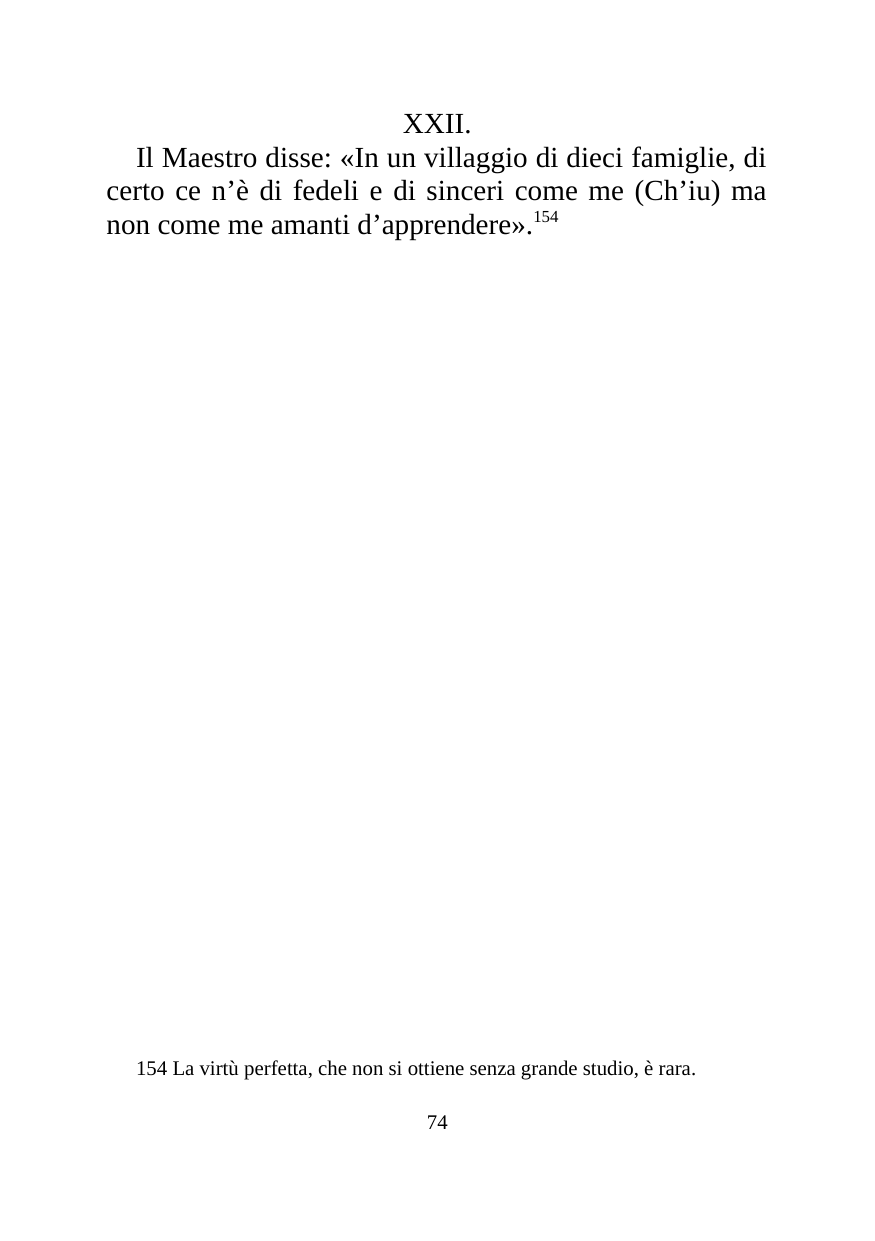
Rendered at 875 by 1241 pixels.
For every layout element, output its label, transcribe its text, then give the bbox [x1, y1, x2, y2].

text XXII. [106, 106, 768, 140]
text La virtù perfetta, che non si ottiene senza grande studio, è rara. [106, 1056, 768, 1080]
text Il Maestro disse: «In un villaggio di dieci famiglie, di certo ce n’è di fedeli e di sinceri come me (Ch’iu) ma non come me amanti d’apprendere». [106, 140, 768, 240]
